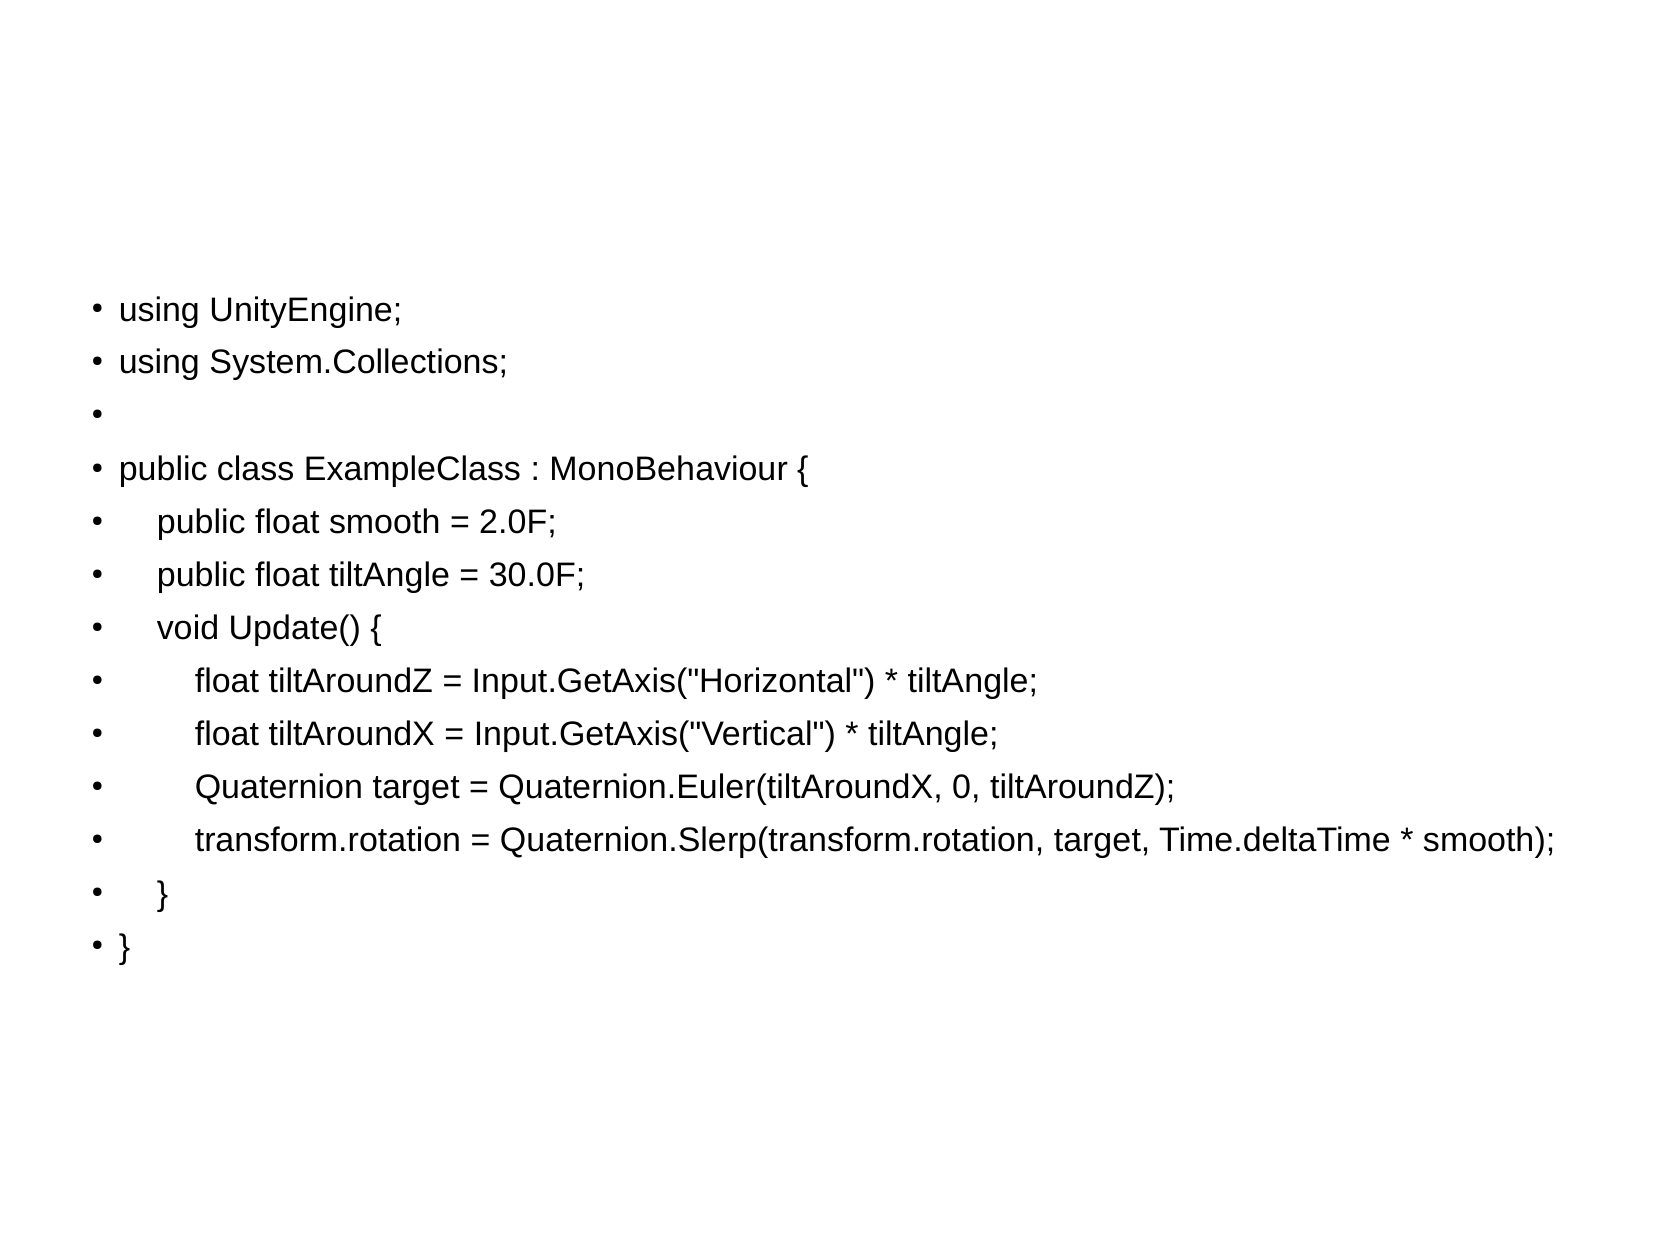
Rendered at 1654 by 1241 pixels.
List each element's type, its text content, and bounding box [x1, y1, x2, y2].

list using UnityEngine; using System.Collections; public class ExampleClass : MonoBehaviour { public float smooth = 2.0F; public float tiltAngle = 30.0F; void Update() { float tiltAroundZ = Input.GetAxis("Horizontal") * tiltAngle; float tiltAroundX = Input.GetAxis("Vertical") * tiltAngle; Quaternion target = Quaternion.Euler(tiltAroundX, 0, tiltAroundZ); transform.rotation = Quaternion.Slerp(transform.rotation, target, Time.deltaTime * smooth); } } [82, 290, 1571, 1010]
